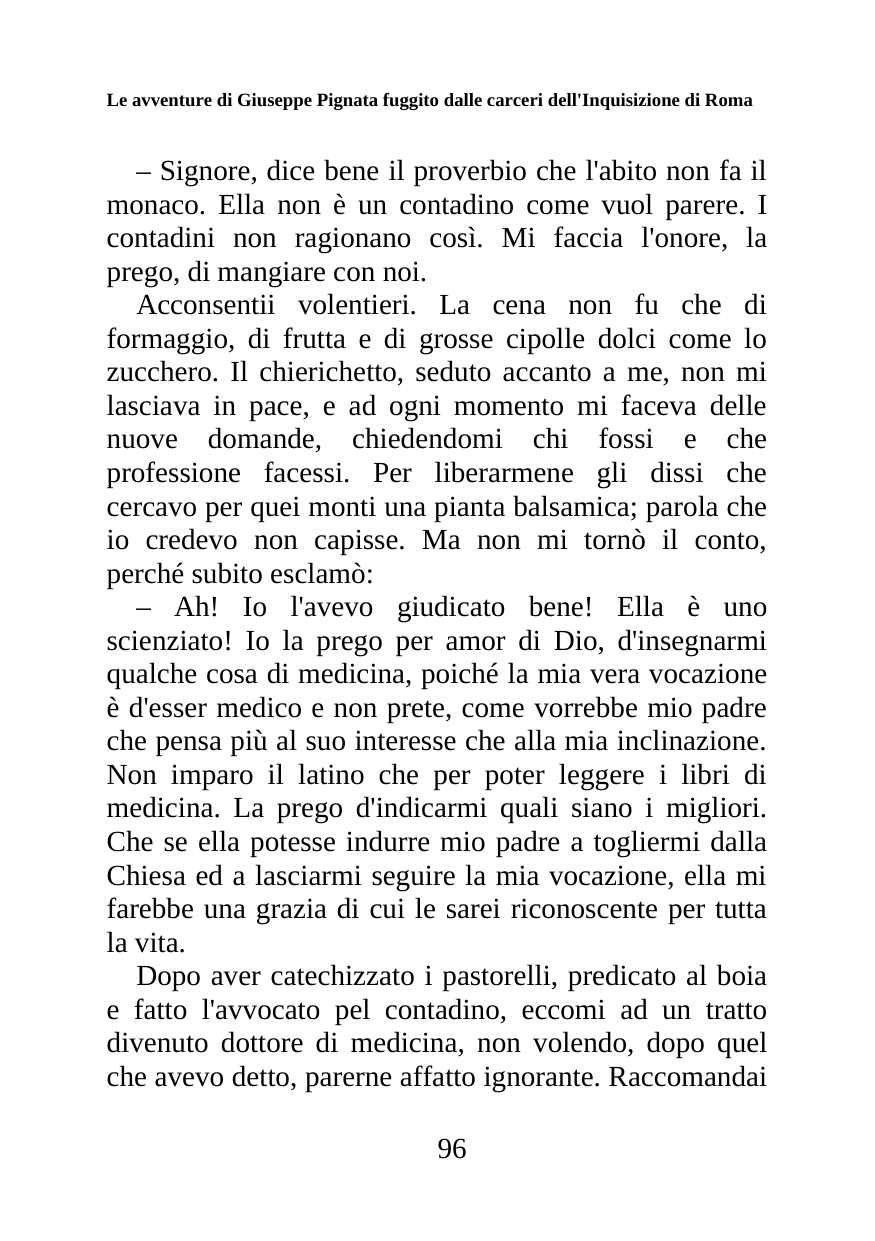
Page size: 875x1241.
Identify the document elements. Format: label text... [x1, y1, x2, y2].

text – Ah! Io l'avevo giudicato bene! Ella è uno scienziato! Io la prego per amor di Dio, d'insegnarmi qualche cosa di medicina, poiché la mia vera vocazione è d'esser medico e non prete, come vorrebbe mio padre che pensa più al suo interesse che alla mia inclinazione. Non imparo il latino che per poter leggere i libri di medicina. La prego d'indicarmi quali siano i migliori. Che se ella potesse indurre mio padre a togliermi dalla Chiesa ed a lasciarmi seguire la mia vocazione, ella mi farebbe una grazia di cui le sarei riconoscente per tutta la vita. [106, 589, 768, 958]
text Dopo aver catechizzato i pastorelli, predicato al boia e fatto l'avvocato pel contadino, eccomi ad un tratto divenuto dottore di medicina, non volendo, dopo quel che avevo detto, parerne affatto ignorante. Raccomandai [106, 958, 768, 1092]
text – Signore, dice bene il proverbio che l'abito non fa il monaco. Ella non è un contadino come vuol parere. I contadini non ragionano così. Mi faccia l'onore, la prego, di mangiare con noi. [106, 153, 768, 287]
text Acconsentii volentieri. La cena non fu che di formaggio, di frutta e di grosse cipolle dolci come lo zucchero. Il chierichetto, seduto accanto a me, non mi lasciava in pace, e ad ogni momento mi faceva delle nuove domande, chiedendomi chi fossi e che professione facessi. Per liberarmene gli dissi che cercavo per quei monti una pianta balsamica; parola che io credevo non capisse. Ma non mi tornò il conto, perché subito esclamò: [106, 287, 768, 589]
